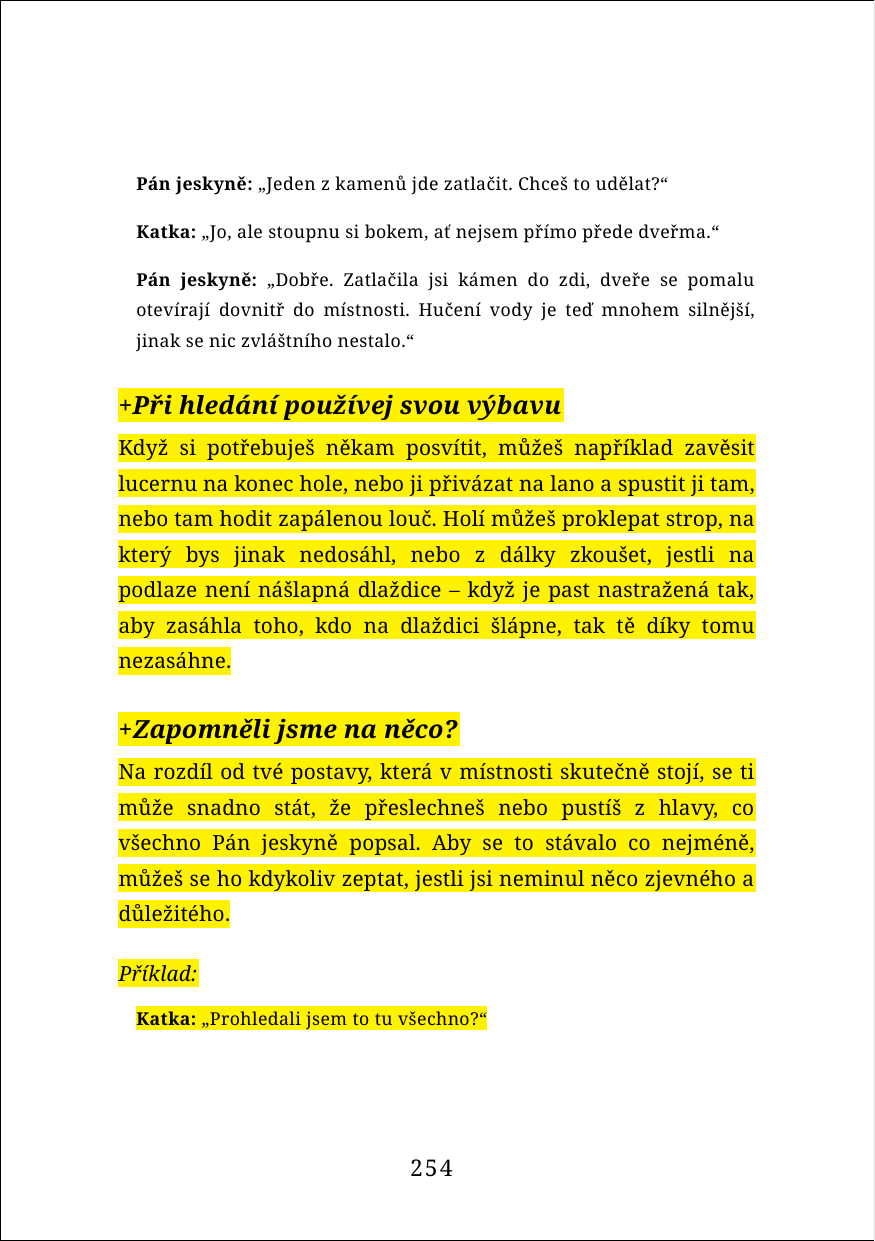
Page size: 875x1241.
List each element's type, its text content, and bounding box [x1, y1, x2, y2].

text Když si potřebuješ někam posvítit, můžeš například zavěsit lucernu na konec hole, nebo ji přivázat na lano a spustit ji tam, nebo tam hodit zapálenou louč. Holí můžeš proklepat strop, na který bys jinak nedosáhl, nebo z dálky zkoušet, jestli na podlaze není nášlapná dlaždice – když je past nastražená tak, aby zasáhla toho, kdo na dlaždici šlápne, tak tě díky tomu nezasáhne. [118, 433, 756, 675]
text Katka: „Jo, ale stoupnu si bokem, ať nejsem přímo přede dveřma.“ [136, 220, 756, 244]
text Pán jeskyně: „Dobře. Zatlačila jsi kámen do zdi, dveře se pomalu otevírají dovnitř do místnosti. Hučení vody je teď mnohem silnější, jinak se nic zvláštního nestalo.“ [136, 268, 756, 352]
text Katka: „Prohledali jsem to tu všechno?“ [136, 1006, 756, 1030]
subtitle +Zapomněli jsme na něco? [118, 712, 756, 746]
text Příklad: [118, 959, 756, 987]
text Pán jeskyně: „Jeden z kamenů jde zatlačit. Chceš to udělat?“ [136, 172, 756, 196]
text Na rozdíl od tvé postavy, která v místnosti skutečně stojí, se ti může snadno stát, že přeslechneš nebo pustíš z hlavy, co všechno Pán jeskyně popsal. Aby se to stávalo co nejméně, můžeš se ho kdykoliv zeptat, jestli jsi neminul něco zjevného a důležitého. [118, 757, 756, 928]
subtitle +Při hledání používej svou výbavu [118, 388, 756, 422]
